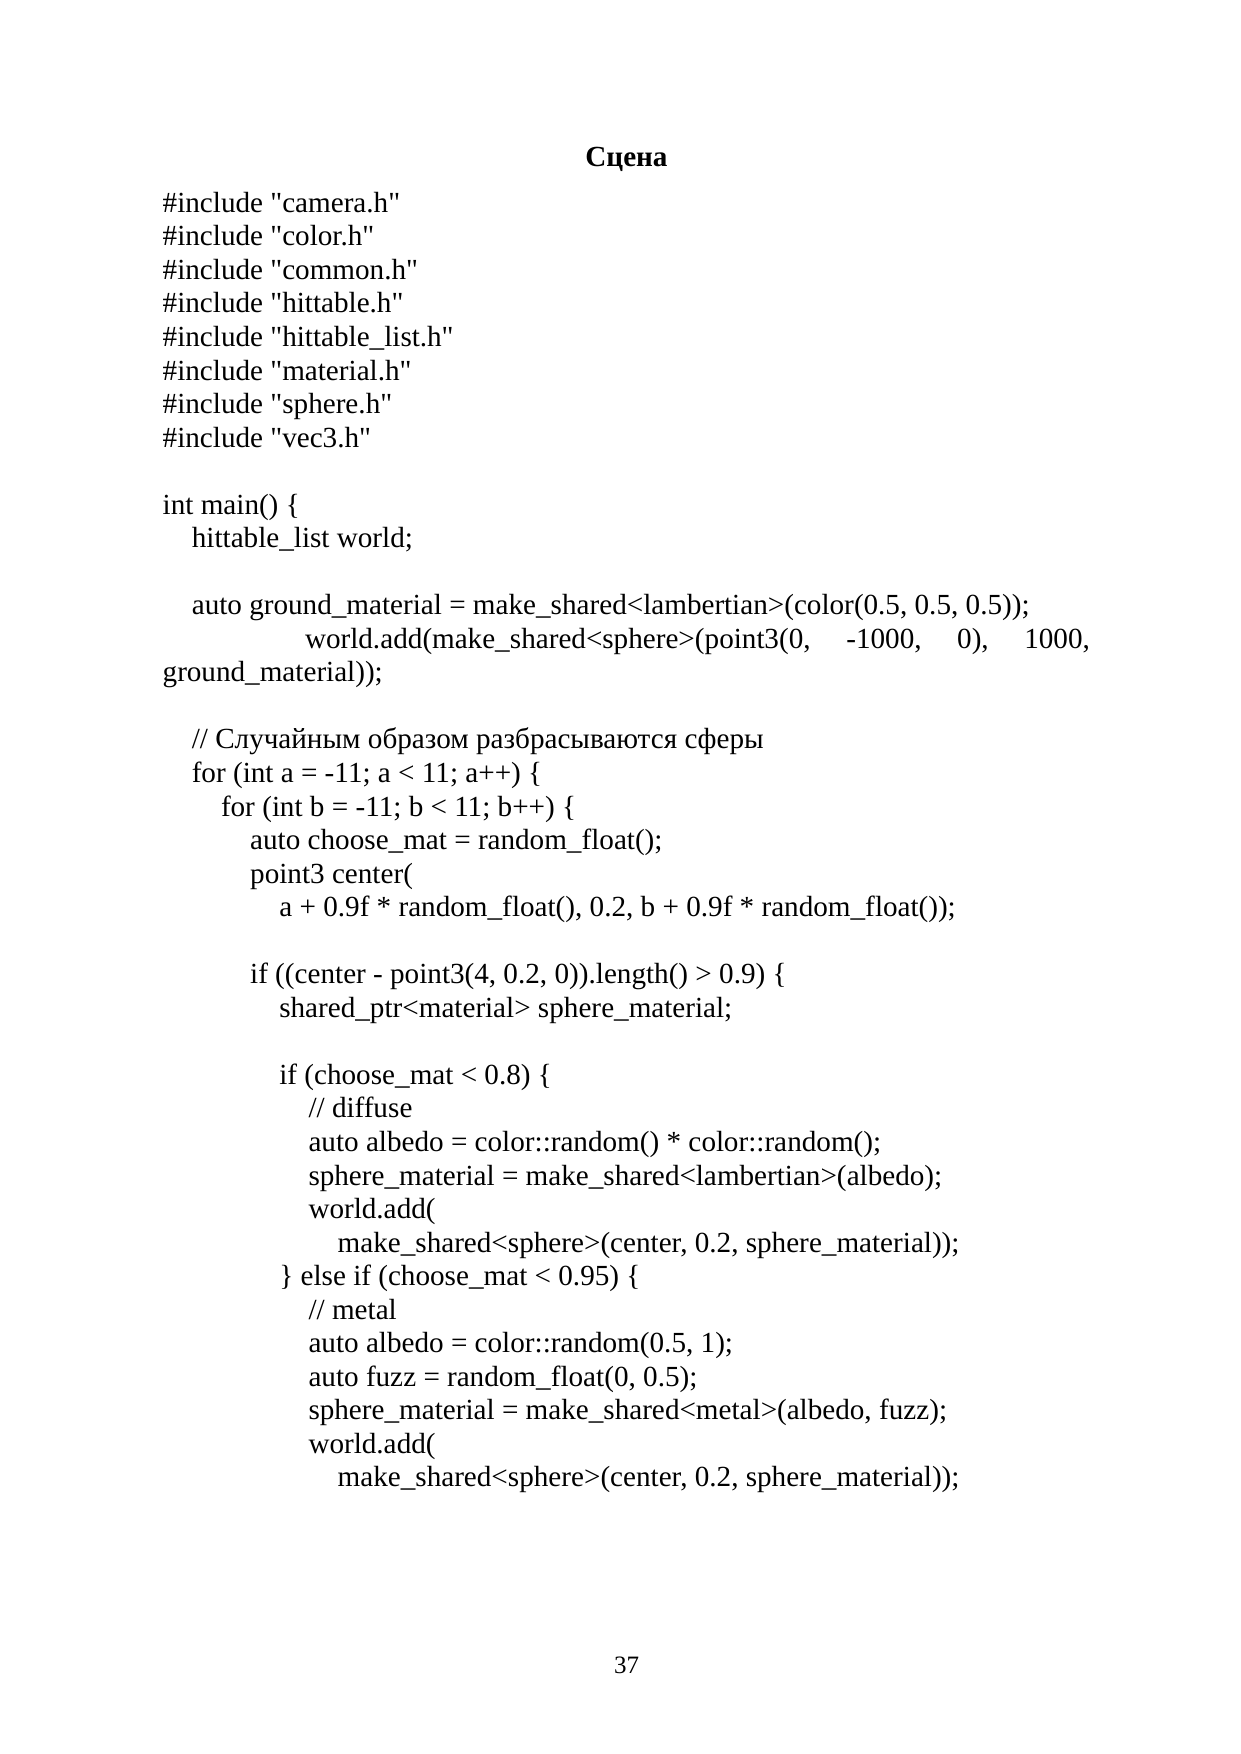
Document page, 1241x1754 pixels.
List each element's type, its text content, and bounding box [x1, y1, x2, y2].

text // Случайным образом разбрасываются сферы [162, 722, 1090, 755]
subtitle Сцена [162, 139, 1090, 172]
text auto albedo = color::random() * color::random(); [162, 1124, 1090, 1158]
text } else if (choose_mat < 0.95) { [162, 1258, 1090, 1292]
text world.add( [162, 1426, 1090, 1459]
text world.add(make_shared<sphere>(point3(0, -1000, 0), 1000, ground_material)); [162, 621, 1090, 688]
text point3 center( [162, 856, 1090, 889]
text for (int b = -11; b < 11; b++) { [162, 789, 1090, 822]
text make_shared<sphere>(center, 0.2, sphere_material)); [162, 1459, 1090, 1493]
text hittable_list world; [162, 520, 1090, 554]
text make_shared<sphere>(center, 0.2, sphere_material)); [162, 1225, 1090, 1258]
text a + 0.9f * random_float(), 0.2, b + 0.9f * random_float()); [162, 889, 1090, 923]
text #include "camera.h" [162, 185, 1090, 218]
text sphere_material = make_shared<lambertian>(albedo); [162, 1158, 1090, 1191]
text int main() { [162, 487, 1090, 520]
text #include "material.h" [162, 353, 1090, 386]
text sphere_material = make_shared<metal>(albedo, fuzz); [162, 1392, 1090, 1426]
text #include "hittable_list.h" [162, 319, 1090, 353]
text auto ground_material = make_shared<lambertian>(color(0.5, 0.5, 0.5)); [162, 587, 1090, 621]
text if (choose_mat < 0.8) { [162, 1057, 1090, 1091]
text #include "hittable.h" [162, 286, 1090, 319]
text auto albedo = color::random(0.5, 1); [162, 1325, 1090, 1359]
text auto fuzz = random_float(0, 0.5); [162, 1359, 1090, 1392]
text shared_ptr<material> sphere_material; [162, 990, 1090, 1023]
text // metal [162, 1292, 1090, 1325]
text world.add( [162, 1191, 1090, 1225]
text #include "sphere.h" [162, 386, 1090, 420]
text // diffuse [162, 1091, 1090, 1124]
text #include "color.h" [162, 218, 1090, 252]
text #include "vec3.h" [162, 420, 1090, 453]
text if ((center - point3(4, 0.2, 0)).length() > 0.9) { [162, 956, 1090, 990]
text for (int a = -11; a < 11; a++) { [162, 755, 1090, 789]
text auto choose_mat = random_float(); [162, 822, 1090, 856]
text #include "common.h" [162, 252, 1090, 286]
